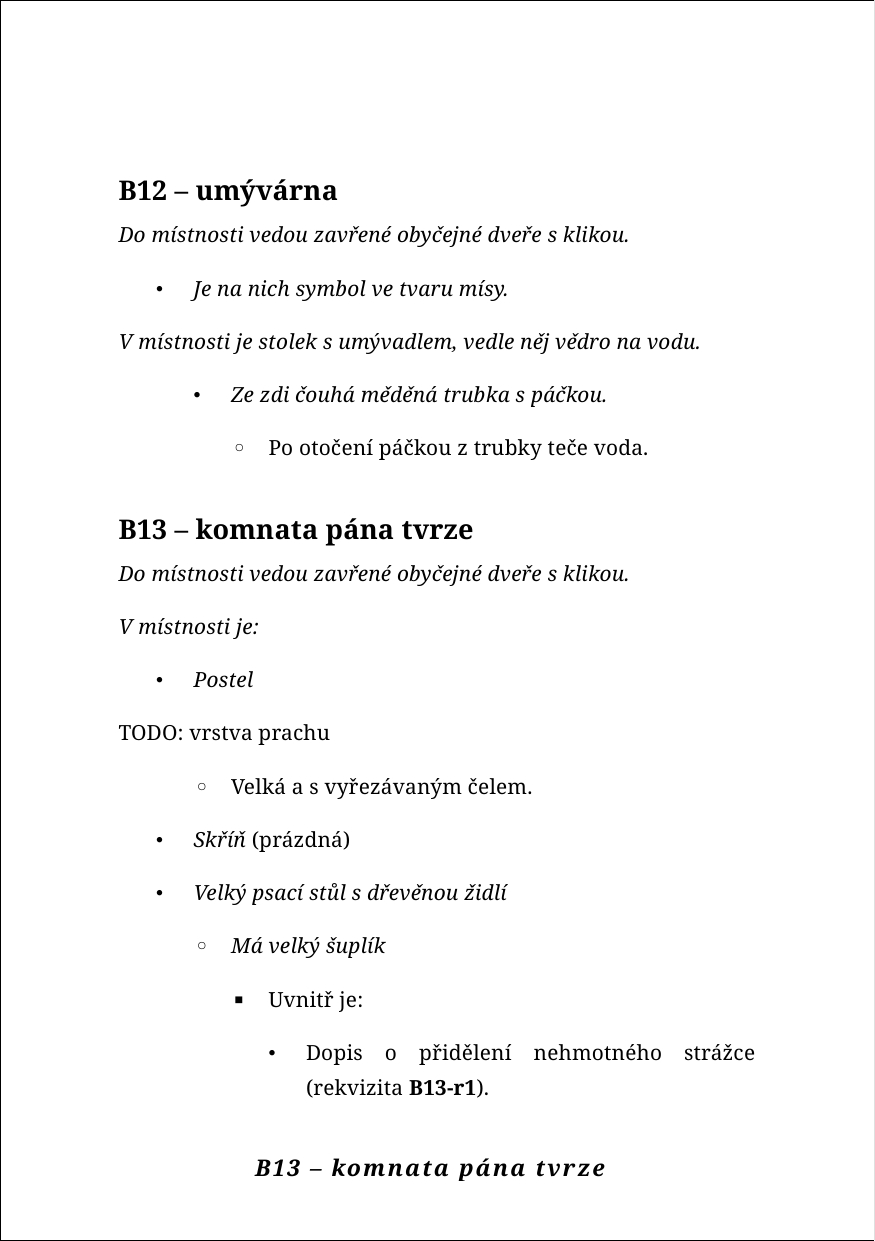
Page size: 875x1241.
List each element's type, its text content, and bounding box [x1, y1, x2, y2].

list Ze zdi čouhá měděná trubka s páčkou. [193, 380, 756, 408]
text V místnosti je stolek s umývadlem, vedle něj vědro na vodu. [118, 327, 756, 355]
text Do místnosti vedou zavřené obyčejné dveře s klikou. [118, 220, 756, 249]
text Do místnosti vedou zavřené obyčejné dveře s klikou. [118, 559, 756, 587]
text TODO: vrstva prachu [118, 718, 756, 747]
list Velký psací stůl s dřevěnou židlí [156, 878, 756, 907]
text V místnosti je: [118, 612, 756, 641]
subtitle B13 – komnata pána tvrze [118, 510, 756, 547]
list Má velký šuplík [193, 931, 756, 960]
subtitle B12 – umývárna [118, 172, 756, 209]
list Uvnitř je: [231, 985, 756, 1013]
list Je na nich symbol ve tvaru mísy. [156, 274, 756, 302]
list Dopis o přidělení nehmotného strážce (rekvizita B13-r1). [268, 1038, 756, 1102]
list Velká a s vyřezávaným čelem. [193, 772, 756, 800]
list Skříň (prázdná) [156, 825, 756, 853]
list Po otočení páčkou z trubky teče voda. [231, 433, 756, 462]
list Postel [156, 665, 756, 694]
